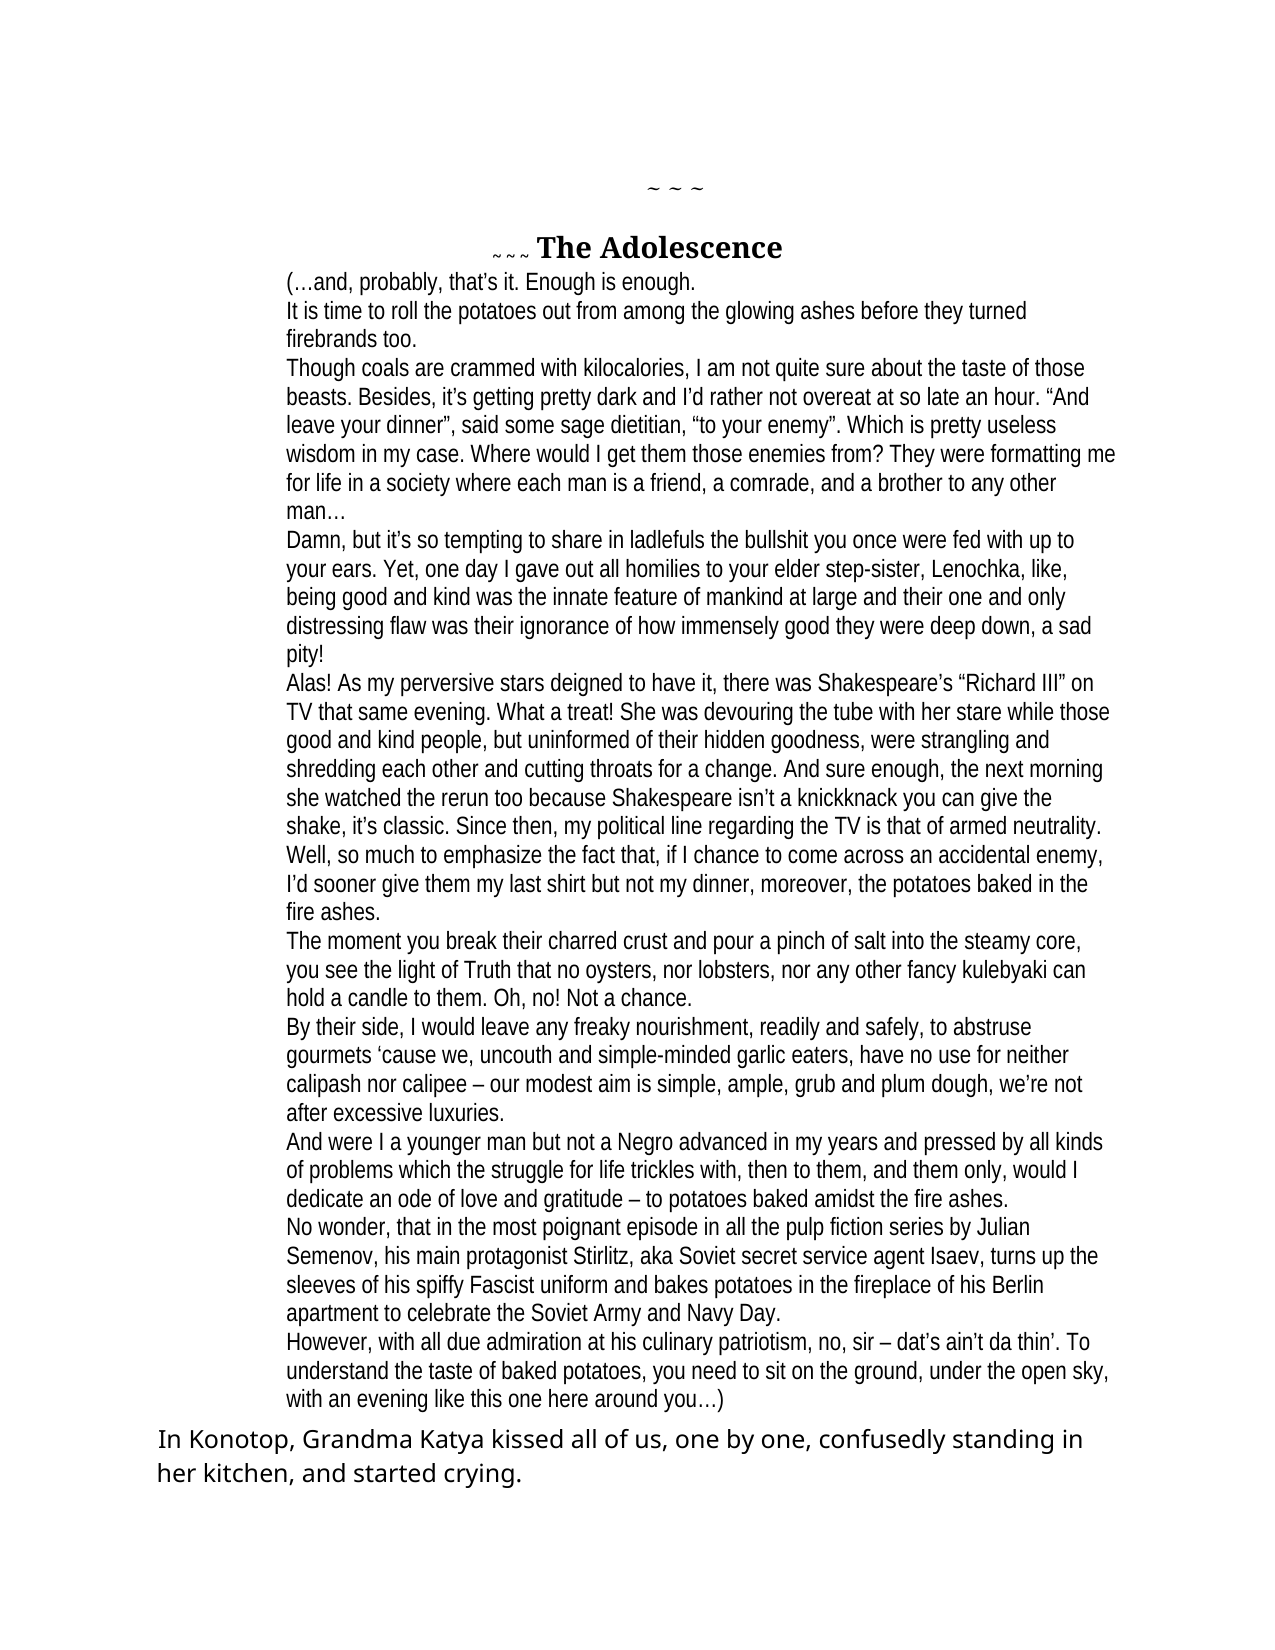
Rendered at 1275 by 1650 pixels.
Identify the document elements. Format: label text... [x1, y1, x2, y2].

list No wonder, that in the most poignant episode in all the pulp fiction series by Julian Semenov, his main protagonist Stirlitz, aka Soviet secret service agent Isaev, turns up the sleeves of his spiffy Fascist uniform and bakes potatoes in the fireplace of his Berlin apartment to celebrate the Soviet Army and Navy Day. [286, 1212, 1118, 1327]
list Alas! As my perversive stars deigned to have it, there was Shakespeare’s “Richard III” on TV that same evening. What a treat! She was devouring the tube with her stare while those good and kind people, but uninformed of their hidden goodness, were strangling and shredding each other and cutting throats for a change. And sure enough, the next morning she watched the rerun too because Shakespeare isn’t a knickknack you can give the shake, it’s classic. Since then, my political line regarding the TV is that of armed neutrality. [286, 668, 1118, 840]
list Damn, but it’s so tempting to share in ladlefuls the bullshit you once were fed with up to your ears. Yet, one day I gave out all homilies to your elder step-sister, Lenochka, like, being good and kind was the innate feature of mankind at large and their one and only distressing flaw was their ignorance of how immensely good they were deep down, a sad pity! [286, 525, 1118, 668]
text In Konotop, Grandma Katya kissed all of us, one by one, confusedly standing in her kitchen, and started crying. [156, 1422, 1118, 1490]
list However, with all due admiration at his culinary patriotism, no, sir – dat’s ain’t da thin’. To understand the taste of baked potatoes, you need to sit on the ground, under the open sky, with an evening like this one here around you…) [286, 1327, 1118, 1413]
list By their side, I would leave any freaky nourishment, readily and safely, to abstruse gourmets ‘cause we, uncouth and simple-minded garlic eaters, have no use for neither calipash nor calipee – our modest aim is simple, ample, grub and plum dough, we’re not after excessive luxuries. [286, 1012, 1118, 1126]
list It is time to roll the potatoes out from among the glowing ashes before they turned firebrands too. [286, 296, 1118, 353]
subtitle ~ ~ ~ The Adolescence [156, 227, 1118, 267]
list And were I a younger man but not a Negro advanced in my years and pressed by all kinds of problems which the struggle for life trickles with, then to them, and them only, would I dedicate an ode of love and gratitude – to potatoes baked amidst the fire ashes. [286, 1126, 1118, 1212]
list The moment you break their charred crust and pour a pinch of salt into the steamy core, you see the light of Truth that no oysters, nor lobsters, nor any other fancy kulebyaki can hold a candle to them. Oh, no! Not a chance. [286, 926, 1118, 1012]
list (…and, probably, that’s it. Enough is enough. [286, 267, 1118, 296]
list Well, so much to emphasize the fact that, if I chance to come across an accidental enemy, I’d sooner give them my last shirt but not my dinner, moreover, the potatoes baked in the fire ashes. [286, 840, 1118, 926]
list Though coals are crammed with kilocalories, I am not quite sure about the taste of those beasts. Besides, it’s getting pretty dark and I’d rather not overeat at so late an hour. “And leave your dinner”, said some sage dietitian, “to your enemy”. Which is pretty useless wisdom in my case. Where would I get them those enemies from? They were formatting me for life in a society where each man is a friend, a comrade, and a brother to any other man… [286, 353, 1118, 525]
subtitle ~ ~ ~ [156, 174, 1118, 202]
